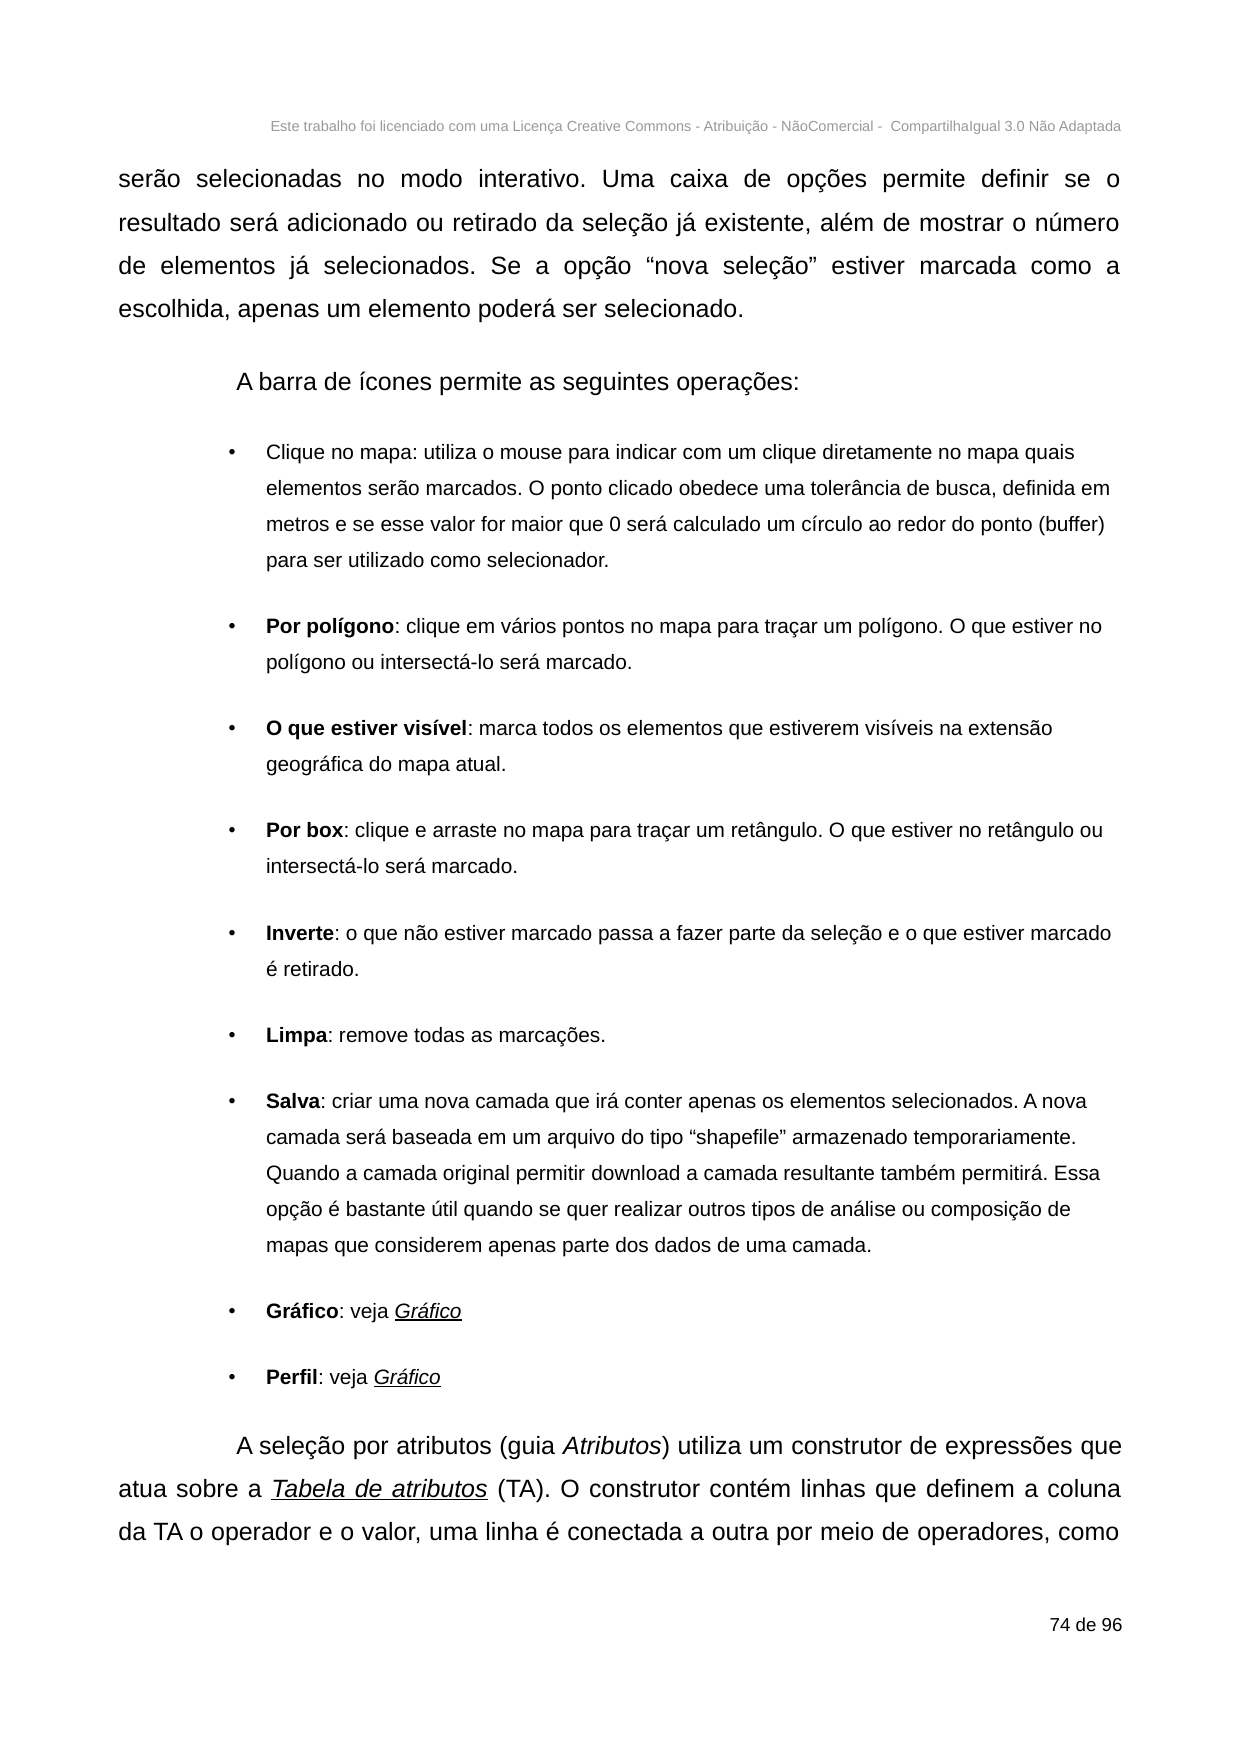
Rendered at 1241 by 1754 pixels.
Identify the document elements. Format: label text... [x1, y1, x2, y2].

list Gráfico: veja Gráfico [228, 1298, 1122, 1323]
text A barra de ícones permite as seguintes operações: [118, 367, 1122, 396]
list Perfil: veja Gráfico [228, 1365, 1122, 1389]
list Inverte: o que não estiver marcado passa a fazer parte da seleção e o que estiver marcado é retirado. [228, 920, 1122, 980]
list Clique no mapa: utiliza o mouse para indicar com um clique diretamente no mapa quais elementos serão marcados. O ponto clicado obedece uma tolerância de busca, definida em metros e se esse valor for maior que 0 será calculado um círculo ao redor do ponto (buffer) para ser utilizado como selecionador. [228, 440, 1122, 572]
text serão selecionadas no modo interativo. Uma caixa de opções permite definir se o resultado será adicionado ou retirado da seleção já existente, além de mostrar o número de elementos já selecionados. Se a opção “nova seleção” estiver marcada como a escolhida, apenas um elemento poderá ser selecionado. [118, 164, 1122, 322]
list O que estiver visível: marca todos os elementos que estiverem visíveis na extensão geográfica do mapa atual. [228, 716, 1122, 776]
list Limpa: remove todas as marcações. [228, 1022, 1122, 1047]
list Salva: criar uma nova camada que irá conter apenas os elementos selecionados. A nova camada será baseada em um arquivo do tipo “shapefile” armazenado temporariamente. Quando a camada original permitir download a camada resultante também permitirá. Essa opção é bastante útil quando se quer realizar outros tipos de análise ou composição de mapas que considerem apenas parte dos dados de uma camada. [228, 1089, 1122, 1256]
list Por polígono: clique em vários pontos no mapa para traçar um polígono. O que estiver no polígono ou intersectá-lo será marcado. [228, 614, 1122, 674]
text A seleção por atributos (guia Atributos) utiliza um construtor de expressões que atua sobre a Tabela de atributos (TA). O construtor contém linhas que definem a coluna da TA o operador e o valor, uma linha é conectada a outra por meio de operadores, como [118, 1431, 1122, 1546]
list Por box: clique e arraste no mapa para traçar um retângulo. O que estiver no retângulo ou intersectá-lo será marcado. [228, 818, 1122, 878]
